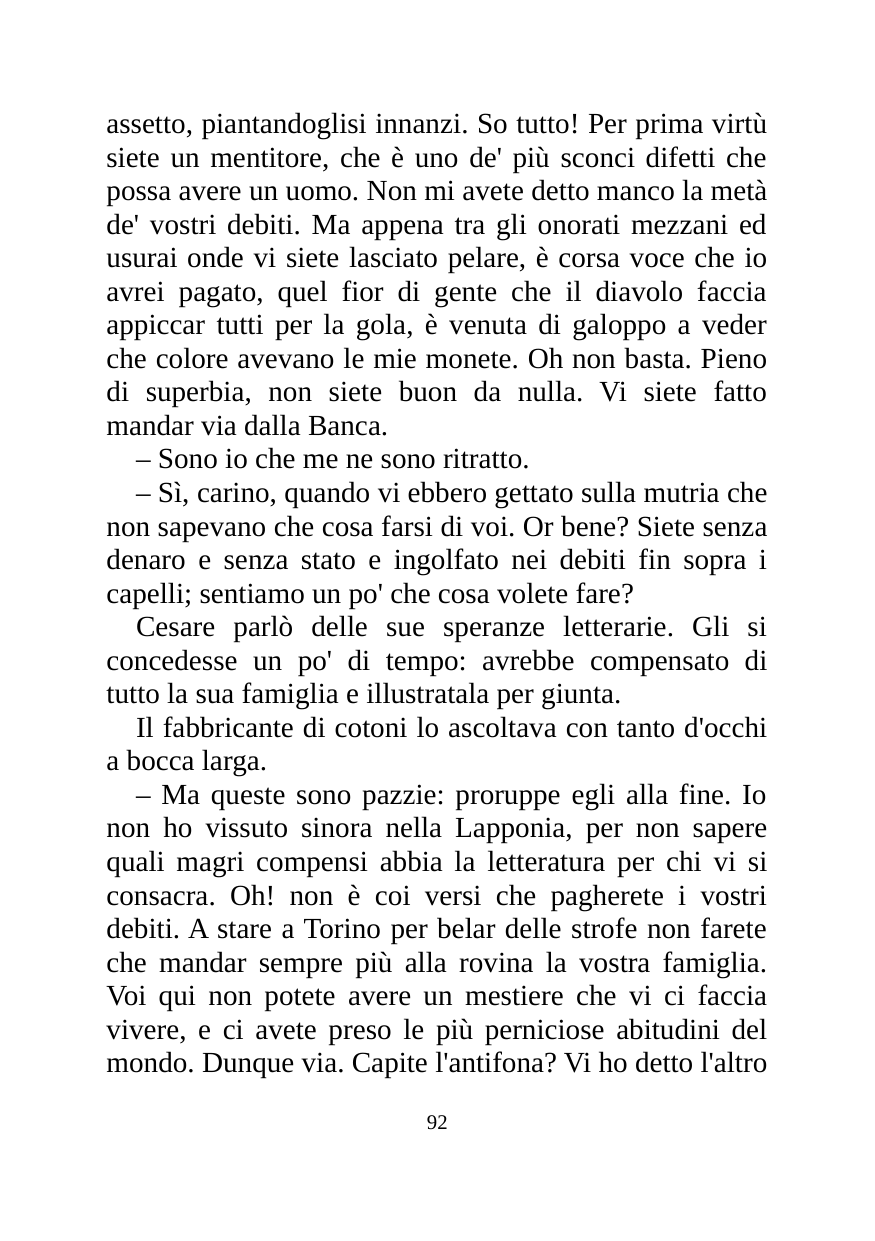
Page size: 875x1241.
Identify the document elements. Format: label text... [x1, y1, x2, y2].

text – Sono io che me ne sono ritratto. [106, 442, 768, 475]
text Il fabbricante di cotoni lo ascoltava con tanto d'occhi a bocca larga. [106, 710, 768, 777]
text – Ma queste sono pazzie: proruppe egli alla fine. Io non ho vissuto sinora nella Lapponia, per non sapere quali magri compensi abbia la letteratura per chi vi si consacra. Oh! non è coi versi che pagherete i vostri debiti. A stare a Torino per belar delle strofe non farete che mandar sempre più alla rovina la vostra famiglia. Voi qui non potete avere un mestiere che vi ci faccia vivere, e ci avete preso le più perniciose abitudini del mondo. Dunque via. Capite l'antifona? Vi ho detto l'altro [106, 777, 768, 1079]
text – Sì, carino, quando vi ebbero gettato sulla mutria che non sapevano che cosa farsi di voi. Or bene? Siete senza denaro e senza stato e ingolfato nei debiti fin sopra i capelli; sentiamo un po' che cosa volete fare? [106, 475, 768, 609]
text Cesare parlò delle sue speranze letterarie. Gli si concedesse un po' di tempo: avrebbe compensato di tutto la sua famiglia e illustratala per giunta. [106, 609, 768, 710]
text assetto, piantandoglisi innanzi. So tutto! Per prima virtù siete un mentitore, che è uno de' più sconci difetti che possa avere un uomo. Non mi avete detto manco la metà de' vostri debiti. Ma appena tra gli onorati mezzani ed usurai onde vi siete lasciato pelare, è corsa voce che io avrei pagato, quel fior di gente che il diavolo faccia appiccar tutti per la gola, è venuta di galoppo a veder che colore avevano le mie monete. Oh non basta. Pieno di superbia, non siete buon da nulla. Vi siete fatto mandar via dalla Banca. [106, 106, 768, 442]
